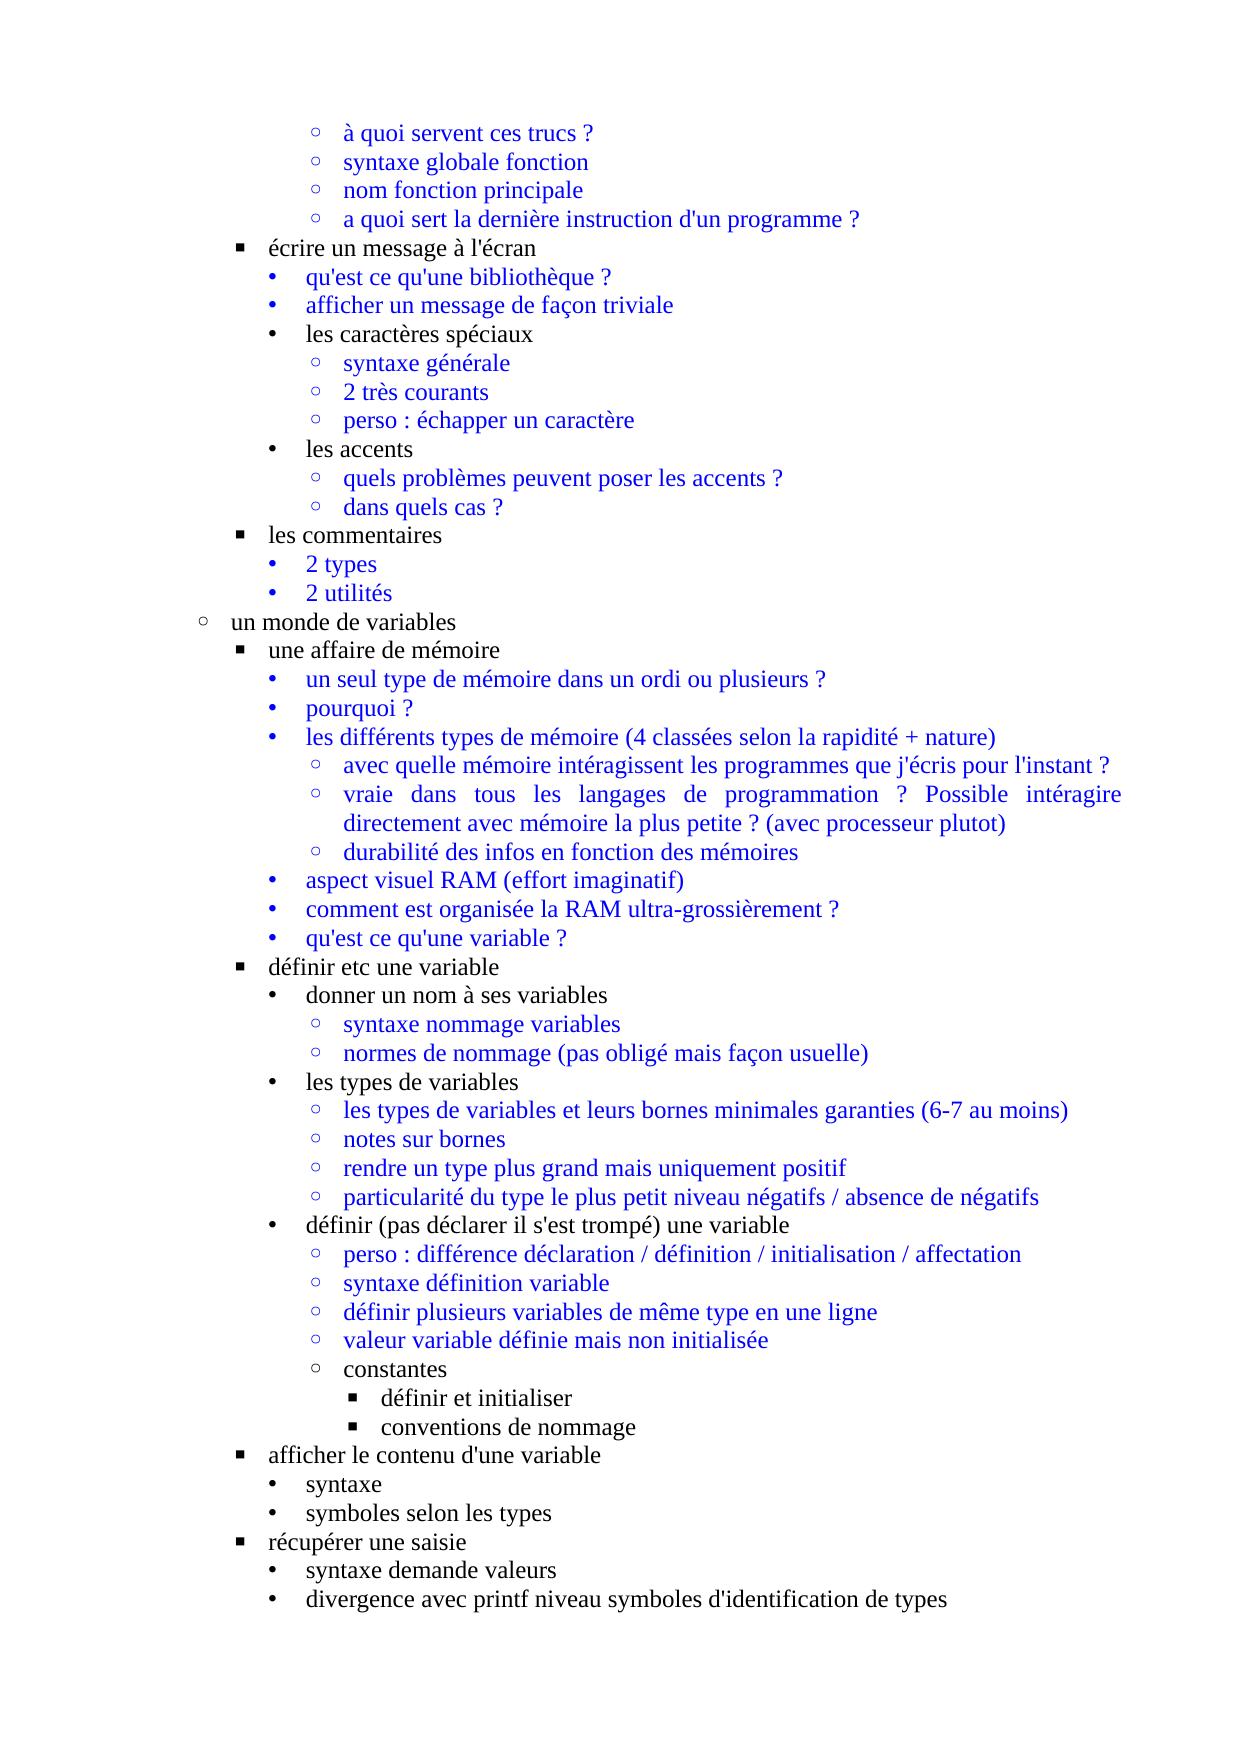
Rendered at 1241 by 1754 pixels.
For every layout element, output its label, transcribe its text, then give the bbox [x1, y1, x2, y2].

list aspect visuel RAM (effort imaginatif) [268, 866, 1122, 894]
list définir etc une variable [231, 952, 1122, 981]
list syntaxe nommage variables [306, 1009, 1122, 1038]
list perso : échapper un caractère [306, 406, 1122, 434]
list valeur variable définie mais non initialisée [306, 1326, 1122, 1354]
list syntaxe définition variable [306, 1268, 1122, 1297]
list les types de variables et leurs bornes minimales garanties (6-7 au moins) [306, 1096, 1122, 1124]
list quels problèmes peuvent poser les accents ? [306, 463, 1122, 492]
list définir plusieurs variables de même type en une ligne [306, 1297, 1122, 1326]
list particularité du type le plus petit niveau négatifs / absence de négatifs [306, 1182, 1122, 1211]
list donner un nom à ses variables [268, 981, 1122, 1009]
list 2 très courants [306, 377, 1122, 406]
list durabilité des infos en fonction des mémoires [306, 837, 1122, 866]
list dans quels cas ? [306, 492, 1122, 521]
list définir (pas déclarer il s'est trompé) une variable [268, 1211, 1122, 1239]
list a quoi sert la dernière instruction d'un programme ? [306, 204, 1122, 233]
list normes de nommage (pas obligé mais façon usuelle) [306, 1038, 1122, 1067]
list récupérer une saisie [231, 1527, 1122, 1556]
list nom fonction principale [306, 176, 1122, 204]
list définir et initialiser [343, 1383, 1122, 1412]
list afficher un message de façon triviale [268, 291, 1122, 319]
list syntaxe [268, 1469, 1122, 1498]
list les types de variables [268, 1067, 1122, 1096]
list syntaxe globale fonction [306, 147, 1122, 176]
list conventions de nommage [343, 1412, 1122, 1441]
list un monde de variables [193, 607, 1122, 636]
list avec quelle mémoire intéragissent les programmes que j'écris pour l'instant ? [306, 751, 1122, 779]
list vraie dans tous les langages de programmation ? Possible intéragire directement avec mémoire la plus petite ? (avec processeur plutot) [306, 779, 1122, 837]
list qu'est ce qu'une bibliothèque ? [268, 262, 1122, 291]
list à quoi servent ces trucs ? [306, 118, 1122, 147]
list les commentaires [231, 521, 1122, 549]
list une affaire de mémoire [231, 636, 1122, 664]
list pourquoi ? [268, 693, 1122, 722]
list écrire un message à l'écran [231, 233, 1122, 262]
list 2 types [268, 549, 1122, 578]
list syntaxe générale [306, 348, 1122, 377]
list rendre un type plus grand mais uniquement positif [306, 1153, 1122, 1182]
list comment est organisée la RAM ultra-grossièrement ? [268, 894, 1122, 923]
list notes sur bornes [306, 1124, 1122, 1153]
list symboles selon les types [268, 1498, 1122, 1527]
list qu'est ce qu'une variable ? [268, 923, 1122, 952]
list perso : différence déclaration / définition / initialisation / affectation [306, 1239, 1122, 1268]
list les accents [268, 434, 1122, 463]
list syntaxe demande valeurs [268, 1556, 1122, 1584]
list constantes [306, 1354, 1122, 1383]
list afficher le contenu d'une variable [231, 1441, 1122, 1469]
list divergence avec printf niveau symboles d'identification de types [268, 1584, 1122, 1613]
list les différents types de mémoire (4 classées selon la rapidité + nature) [268, 722, 1122, 751]
list les caractères spéciaux [268, 319, 1122, 348]
list 2 utilités [268, 578, 1122, 607]
list un seul type de mémoire dans un ordi ou plusieurs ? [268, 664, 1122, 693]
